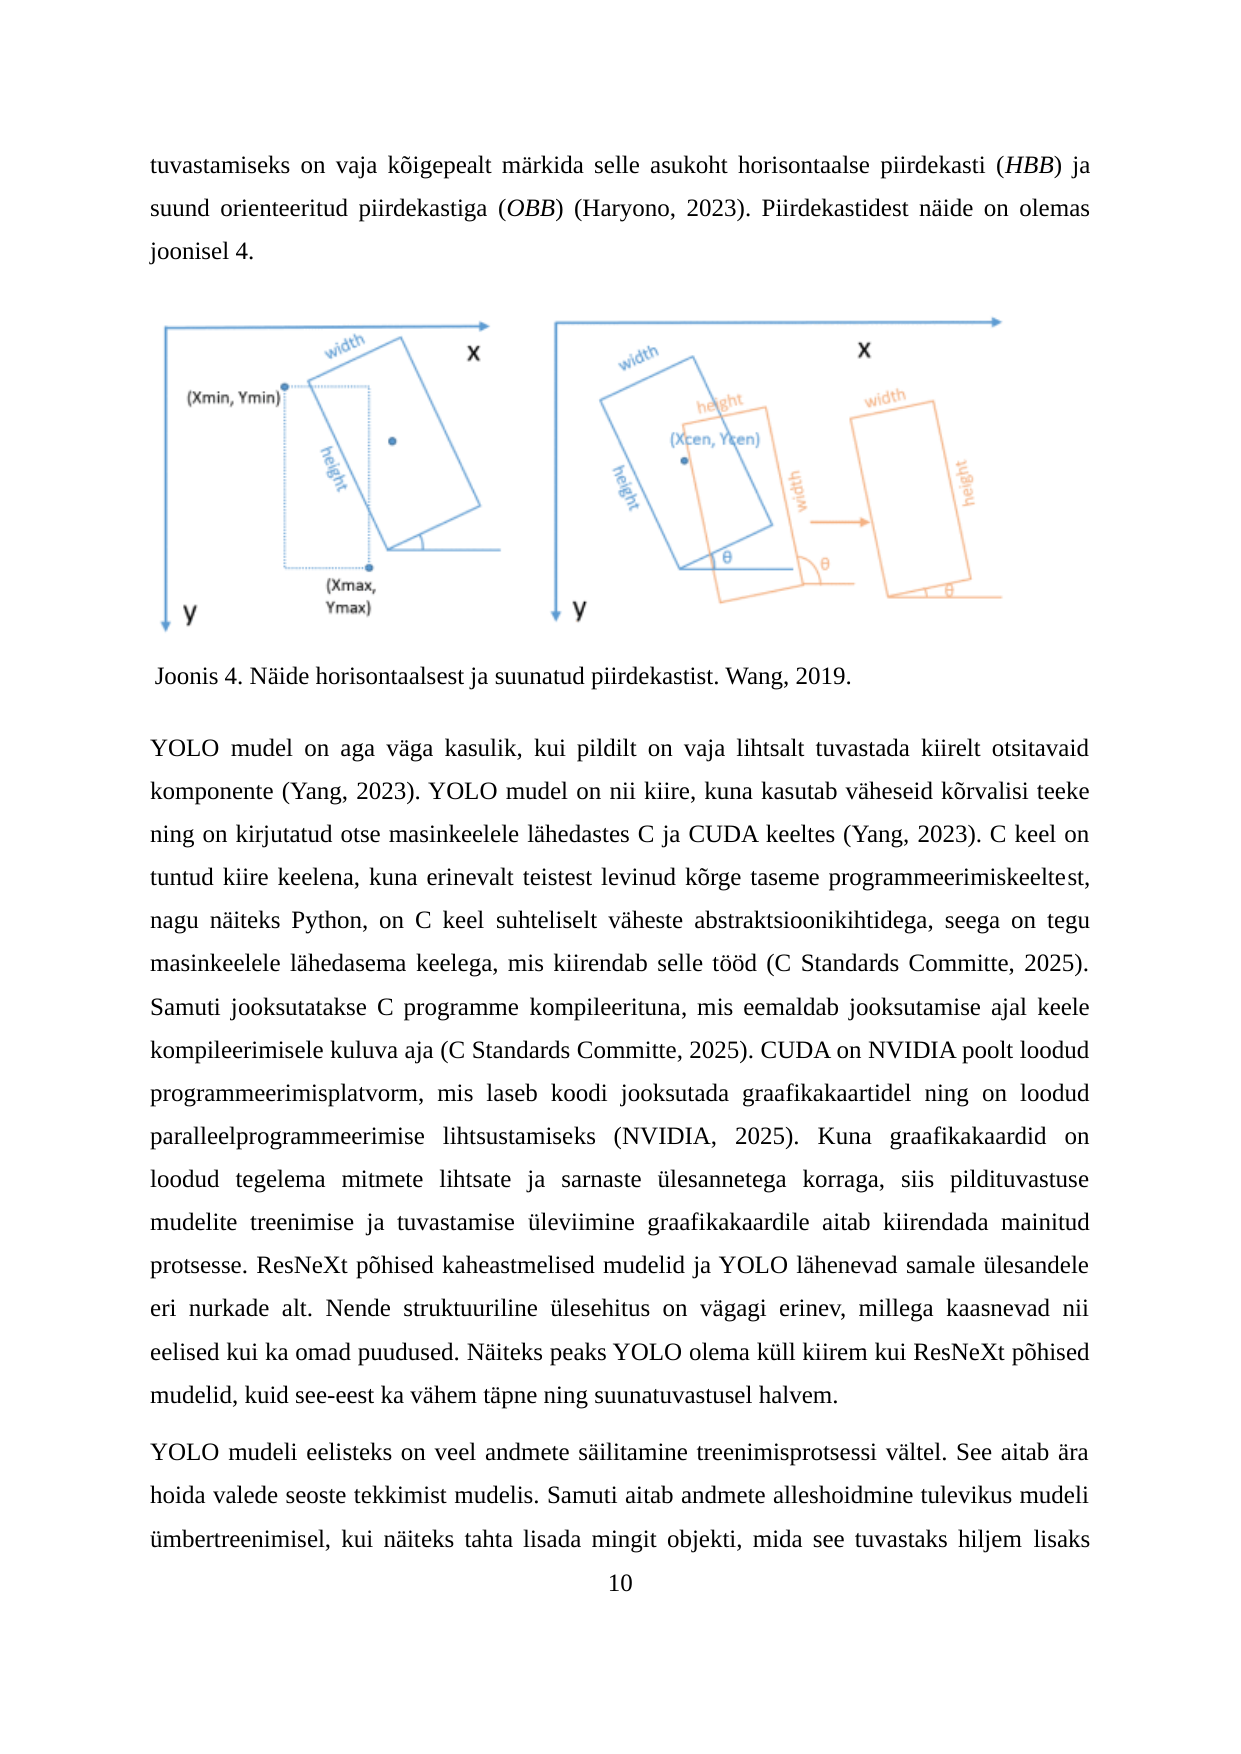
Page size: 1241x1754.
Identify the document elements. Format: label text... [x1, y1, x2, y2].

text Joonis 4. Näide horisontaalsest ja suunatud piirdekastist. Wang, 2019. [154, 649, 1014, 689]
text tuvastamiseks on vaja kõigepealt märkida selle asukoht horisontaalse piirdekasti (HBB) ja suund orienteeritud piirdekastiga (OBB) (Haryono, 2023). Piirdekastidest näide on olemas joonisel 4. [150, 150, 1090, 265]
picture [154, 307, 1014, 649]
text YOLO mudel on aga väga kasulik, kui pildilt on vaja lihtsalt tuvastada kiirelt otsitavaid komponente (Yang, 2023). YOLO mudel on nii kiire, kuna kasutab väheseid kõrvalisi teeke ning on kirjutatud otse masinkeelele lähedastes C ja CUDA keeltes (Yang, 2023). C keel on tuntud kiire keelena, kuna erinevalt teistest levinud kõrge taseme programmeerimiskeeltest, nagu näiteks Python, on C keel suhteliselt väheste abstraktsioonikihtidega, seega on tegu masinkeelele lähedasema keelega, mis kiirendab selle tööd (C Standards Committe, 2025). Samuti jooksutatakse C programme kompileerituna, mis eemaldab jooksutamise ajal keele kompileerimisele kuluva aja (C Standards Committe, 2025). CUDA on NVIDIA poolt loodud programmeerimisplatvorm, mis laseb koodi jooksutada graafikakaartidel ning on loodud paralleelprogrammeerimise lihtsustamiseks (NVIDIA, 2025). Kuna graafikakaardid on loodud tegelema mitmete lihtsate ja sarnaste ülesannetega korraga, siis pildituvastuse mudelite treenimise ja tuvastamise üleviimine graafikakaardile aitab kiirendada mainitud protsesse. ResNeXt põhised kaheastmelised mudelid ja YOLO lähenevad samale ülesandele eri nurkade alt. Nende struktuuriline ülesehitus on vägagi erinev, millega kaasnevad nii eelised kui ka omad puudused. Näiteks peaks YOLO olema küll kiirem kui ResNeXt põhised mudelid, kuid see-eest ka vähem täpne ning suunatuvastusel halvem. [150, 294, 1090, 1408]
text YOLO mudeli eelisteks on veel andmete säilitamine treenimisprotsessi vältel. See aitab ära hoida valede seoste tekkimist mudelis. Samuti aitab andmete alleshoidmine tulevikus mudeli ümbertreenimisel, kui näiteks tahta lisada mingit objekti, mida see tuvastaks hiljem lisaks [150, 1437, 1090, 1552]
